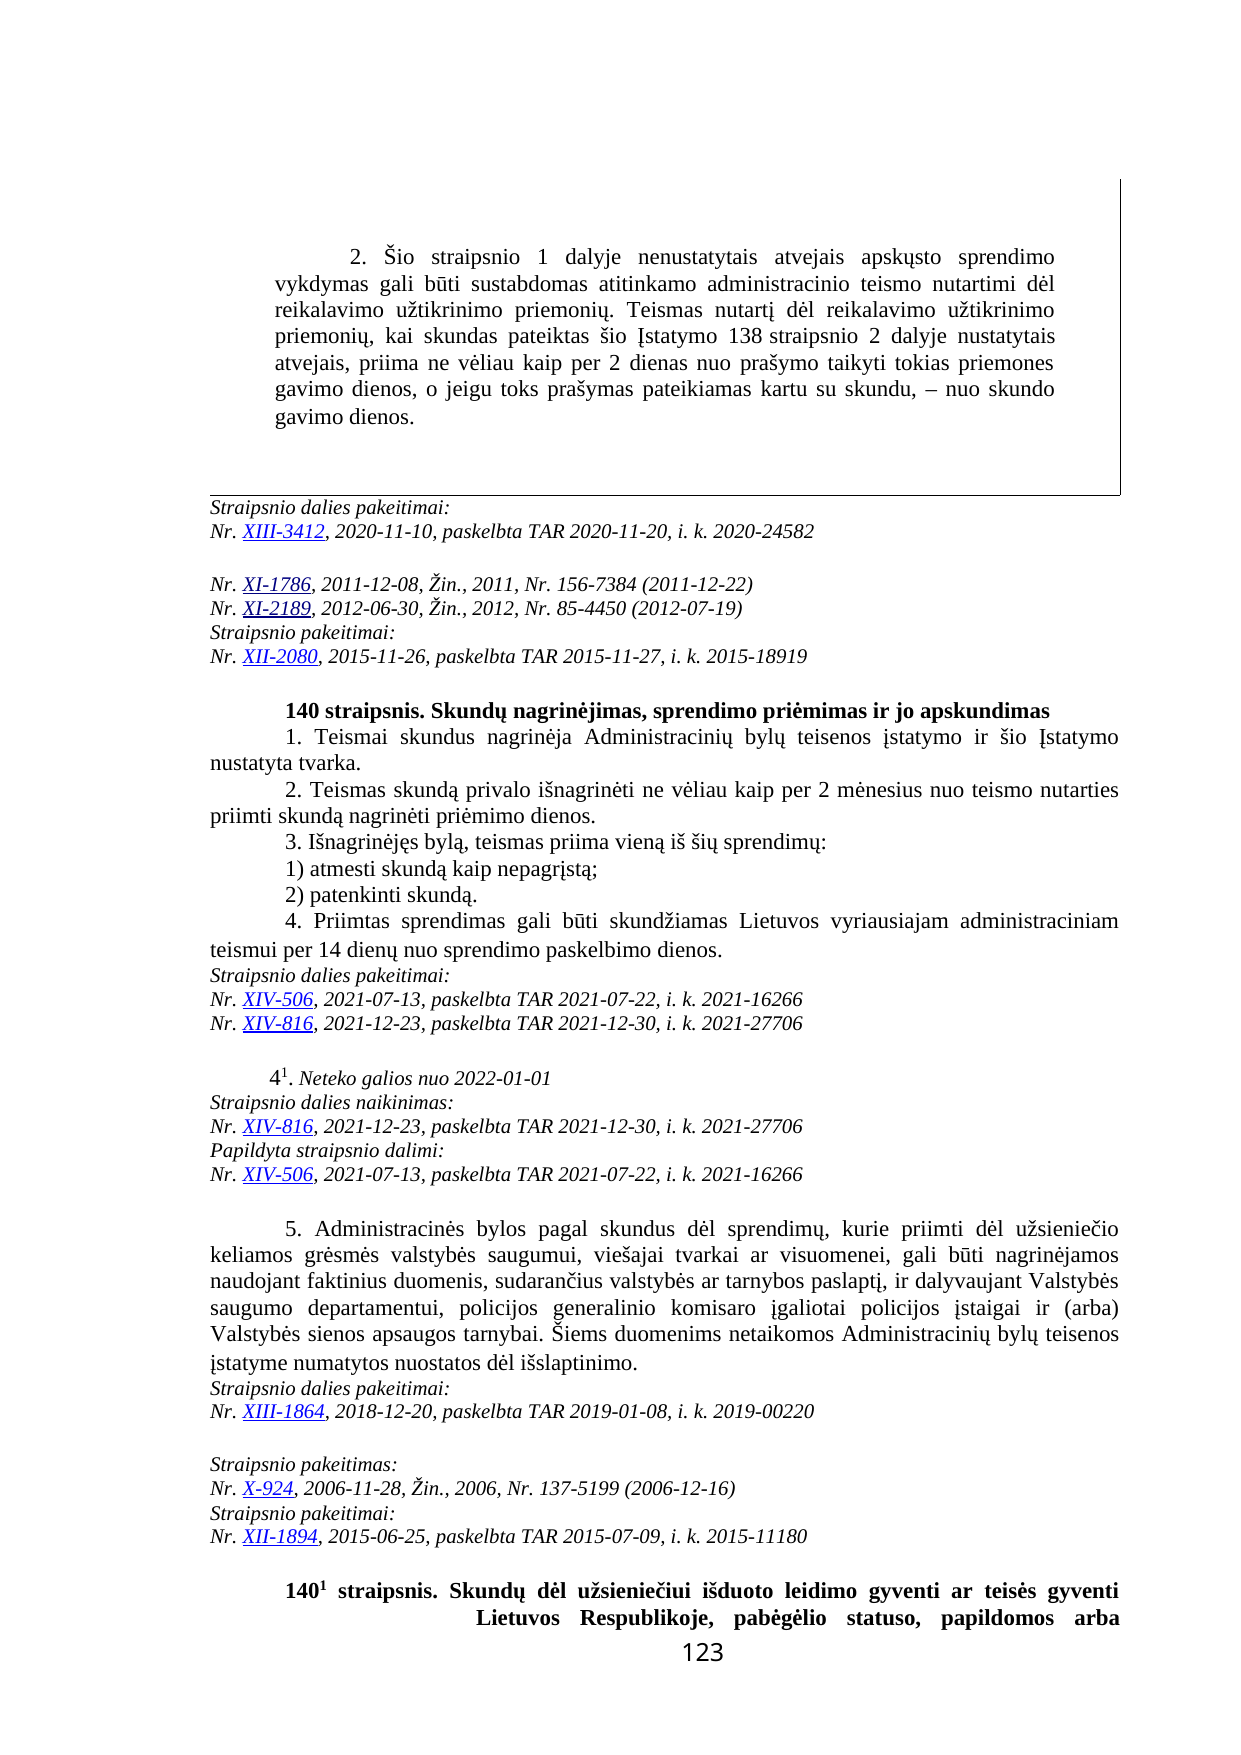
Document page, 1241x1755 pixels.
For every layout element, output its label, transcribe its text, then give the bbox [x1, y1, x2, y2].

text Nr. XIV-506, 2021-07-13, paskelbta TAR 2021-07-22, i. k. 2021-16266 [210, 987, 1120, 1011]
text 2. Teismas skundą privalo išnagrinėti ne vėliau kaip per 2 mėnesius nuo teismo nutarties priimti skundą nagrinėti priėmimo dienos. [210, 776, 1120, 828]
text 140 straipsnis. Skundų nagrinėjimas, sprendimo priėmimas ir jo apskundimas [210, 697, 1120, 723]
text Straipsnio pakeitimai: [210, 1500, 1120, 1524]
text Papildyta straipsnio dalimi: [210, 1138, 1120, 1162]
text Nr. XIV-816, 2021-12-23, paskelbta TAR 2021-12-30, i. k. 2021-27706 [210, 1011, 1120, 1035]
text Straipsnio pakeitimas: [210, 1452, 1120, 1476]
text Nr. XIII-1864, 2018-12-20, paskelbta TAR 2019-01-08, i. k. 2019-00220 [210, 1399, 1120, 1423]
text Nr. XI-1786, 2011-12-08, Žin., 2011, Nr. 156-7384 (2011-12-22) [210, 572, 1120, 596]
text 41. Neteko galios nuo 2022-01-01 [210, 1063, 1120, 1090]
text Straipsnio dalies pakeitimai: [210, 963, 1120, 987]
text Nr. XII-1894, 2015-06-25, paskelbta TAR 2015-07-09, i. k. 2015-11180 [210, 1524, 1120, 1548]
text Straipsnio dalies pakeitimai: [210, 1375, 1120, 1399]
text Nr. XII-2080, 2015-11-26, paskelbta TAR 2015-11-27, i. k. 2015-18919 [210, 644, 1120, 668]
text Nr. X-924, 2006-11-28, Žin., 2006, Nr. 137-5199 (2006-12-16) [210, 1476, 1120, 1500]
text Straipsnio dalies pakeitimai: [210, 495, 1120, 519]
text 4. Priimtas sprendimas gali būti skundžiamas Lietuvos vyriausiajam administraciniam teismui per 14 dienų nuo sprendimo paskelbimo dienos. [210, 907, 1120, 963]
text 2) patenkinti skundą. [210, 881, 1120, 907]
text 2. Šio straipsnio 1 dalyje nenustatytais atvejais apskųsto sprendimo vykdymas gali būti sustabdomas atitinkamo administracinio teismo nutartimi dėl reikalavimo užtikrinimo priemonių. Teismas nutartį dėl reikalavimo užtikrinimo priemonių, kai skundas pateiktas šio Įstatymo 138 straipsnio 2 dalyje nustatytais atvejais, priima ne vėliau kaip per 2 dienas nuo prašymo taikyti tokias priemones gavimo dienos, o jeigu toks prašymas pateikiamas kartu su skundu, – nuo skundo gavimo dienos. [210, 179, 1120, 495]
text Nr. XI-2189, 2012-06-30, Žin., 2012, Nr. 85-4450 (2012-07-19) [210, 596, 1120, 620]
text Nr. XIV-506, 2021-07-13, paskelbta TAR 2021-07-22, i. k. 2021-16266 [210, 1162, 1120, 1186]
text Nr. XIII-3412, 2020-11-10, paskelbta TAR 2020-11-20, i. k. 2020-24582 [210, 519, 1120, 543]
text 5. Administracinės bylos pagal skundus dėl sprendimų, kurie priimti dėl užsieniečio keliamos grėsmės valstybės saugumui, viešajai tvarkai ar visuomenei, gali būti nagrinėjamos naudojant faktinius duomenis, sudarančius valstybės ar tarnybos paslaptį, ir dalyvaujant Valstybės saugumo departamentui, policijos generalinio komisaro įgaliotai policijos įstaigai ir (arba) Valstybės sienos apsaugos tarnybai. Šiems duomenims netaikomos Administracinių bylų teisenos įstatyme numatytos nuostatos dėl išslaptinimo. [210, 1215, 1120, 1375]
text Nr. XIV-816, 2021-12-23, paskelbta TAR 2021-12-30, i. k. 2021-27706 [210, 1114, 1120, 1138]
text 1. Teismai skundus nagrinėja Administracinių bylų teisenos įstatymo ir šio Įstatymo nustatyta tvarka. [210, 723, 1120, 776]
text 1) atmesti skundą kaip nepagrįstą; [210, 855, 1120, 881]
text Straipsnio pakeitimai: [210, 620, 1120, 644]
text 3. Išnagrinėjęs bylą, teismas priima vieną iš šių sprendimų: [210, 828, 1120, 855]
text 1401 straipsnis. Skundų dėl užsieniečiui išduoto leidimo gyventi ar teisės gyventi Lietuvos Respublikoje, pabėgėlio statuso, papildomos arba [285, 1577, 1120, 1630]
text Straipsnio dalies naikinimas: [210, 1090, 1120, 1114]
